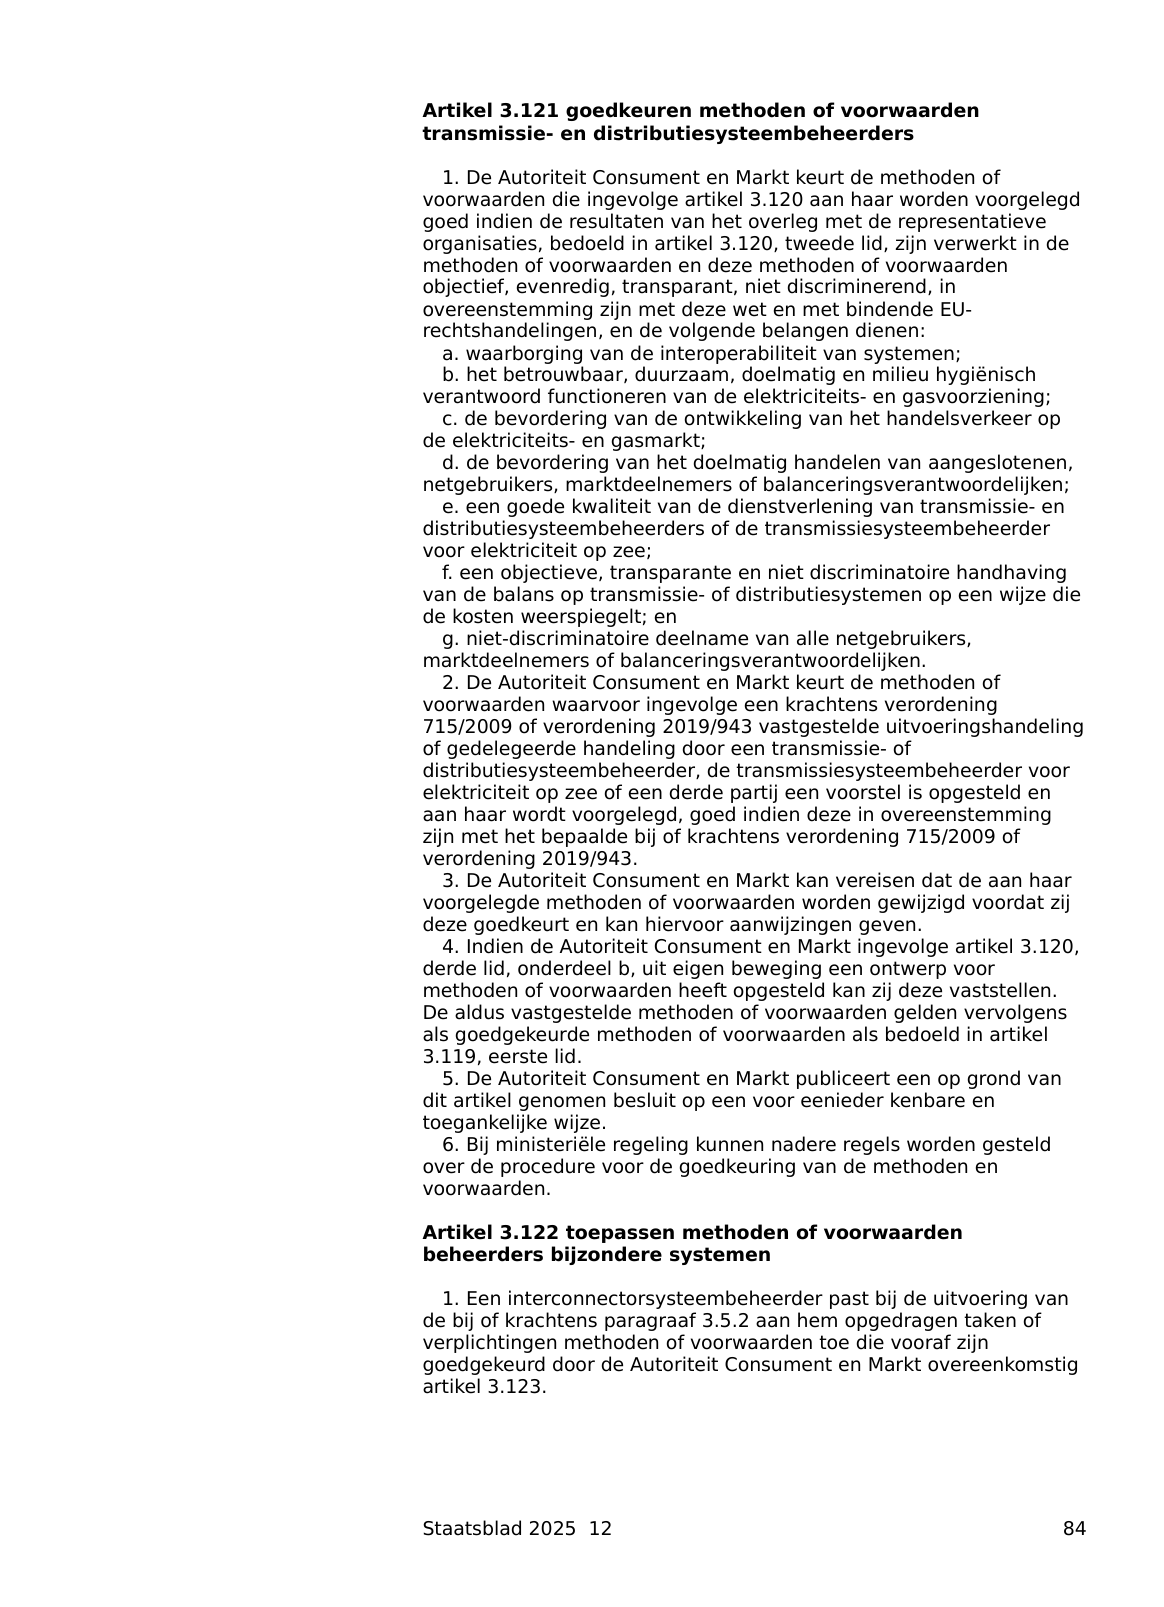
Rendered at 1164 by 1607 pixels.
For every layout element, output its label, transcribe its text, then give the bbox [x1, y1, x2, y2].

text 6. Bij ministeriële regeling kunnen nadere regels worden gesteld over de procedure voor de goedkeuring van de methoden en voorwaarden. [422, 1134, 1087, 1199]
subtitle Artikel 3.121 goedkeuren methoden of voorwaarden transmissie- en distributiesysteembeheerders [422, 100, 1087, 144]
text 3. De Autoriteit Consument en Markt kan vereisen dat de aan haar voorgelegde methoden of voorwaarden worden gewijzigd voordat zij deze goedkeurt en kan hiervoor aanwijzingen geven. [422, 870, 1087, 936]
text e. een goede kwaliteit van de dienstverlening van transmissie- en distributiesysteembeheerders of de transmissiesysteembeheerder voor elektriciteit op zee; [422, 496, 1087, 562]
text g. niet-discriminatoire deelname van alle netgebruikers, marktdeelnemers of balanceringsverantwoordelijken. [422, 628, 1087, 672]
text 4. Indien de Autoriteit Consument en Markt ingevolge artikel 3.120, derde lid, onderdeel b, uit eigen beweging een ontwerp voor methoden of voorwaarden heeft opgesteld kan zij deze vaststellen. De aldus vastgestelde methoden of voorwaarden gelden vervolgens als goedgekeurde methoden of voorwaarden als bedoeld in artikel 3.119, eerste lid. [422, 936, 1087, 1068]
text 1. De Autoriteit Consument en Markt keurt de methoden of voorwaarden die ingevolge artikel 3.120 aan haar worden voorgelegd goed indien de resultaten van het overleg met de representatieve organisaties, bedoeld in artikel 3.120, tweede lid, zijn verwerkt in de methoden of voorwaarden en deze methoden of voorwaarden objectief, evenredig, transparant, niet discriminerend, in overeenstemming zijn met deze wet en met bindende EU-rechtshandelingen, en de volgende belangen dienen: [422, 167, 1087, 342]
text b. het betrouwbaar, duurzaam, doelmatig en milieu hygiënisch verantwoord functioneren van de elektriciteits- en gasvoorziening; [422, 364, 1087, 408]
text 2. De Autoriteit Consument en Markt keurt de methoden of voorwaarden waarvoor ingevolge een krachtens verordening 715/2009 of verordening 2019/943 vastgestelde uitvoeringshandeling of gedelegeerde handeling door een transmissie- of distributiesysteembeheerder, de transmissiesysteembeheerder voor elektriciteit op zee of een derde partij een voorstel is opgesteld en aan haar wordt voorgelegd, goed indien deze in overeenstemming zijn met het bepaalde bij of krachtens verordening 715/2009 of verordening 2019/943. [422, 672, 1087, 870]
text f. een objectieve, transparante en niet discriminatoire handhaving van de balans op transmissie- of distributiesystemen op een wijze die de kosten weerspiegelt; en [422, 562, 1087, 628]
text c. de bevordering van de ontwikkeling van het handelsverkeer op de elektriciteits- en gasmarkt; [422, 408, 1087, 452]
text 1. Een interconnectorsysteembeheerder past bij de uitvoering van de bij of krachtens paragraaf 3.5.2 aan hem opgedragen taken of verplichtingen methoden of voorwaarden toe die vooraf zijn goedgekeurd door de Autoriteit Consument en Markt overeenkomstig artikel 3.123. [422, 1288, 1087, 1398]
text a. waarborging van de interoperabiliteit van systemen; [422, 342, 1087, 364]
subtitle Artikel 3.122 toepassen methoden of voorwaarden beheerders bijzondere systemen [422, 1222, 1087, 1266]
text d. de bevordering van het doelmatig handelen van aangeslotenen, netgebruikers, marktdeelnemers of balanceringsverantwoordelijken; [422, 452, 1087, 496]
text 5. De Autoriteit Consument en Markt publiceert een op grond van dit artikel genomen besluit op een voor eenieder kenbare en toegankelijke wijze. [422, 1068, 1087, 1134]
